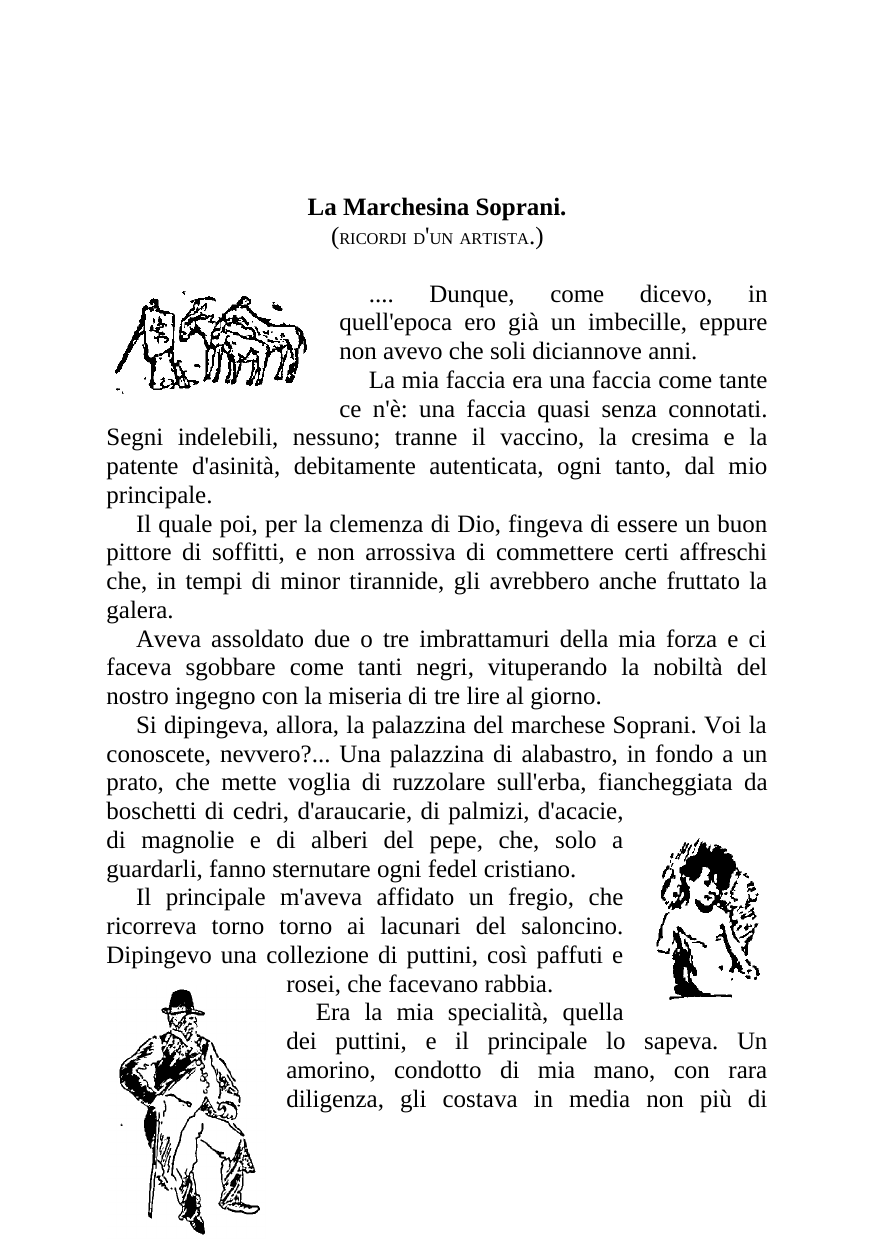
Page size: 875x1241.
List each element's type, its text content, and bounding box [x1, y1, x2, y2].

picture [644, 825, 767, 1007]
text (ricordi d'un artista.) [106, 221, 768, 250]
text La mia faccia era una faccia come tante ce n'è: una faccia quasi senza connotati. Segni indelebili, nessuno; tranne il vaccino, la cresima e la patente d'asinità, debitamente autenticata, ogni tanto, dal mio principale. [106, 365, 768, 509]
text Il principale m'aveva affidato un fregio, che ricorreva torno torno ai lacunari del saloncino. Dipingevo una collezione di puttini, così paffuti e rosei, che facevano rabbia. [106, 882, 643, 997]
text Aveva assoldato due o tre imbrattamuri della mia forza e ci faceva sgobbare come tanti negri, vituperando la nobiltà del nostro ingegno con la miseria di tre lire al giorno. [106, 624, 768, 710]
text La Marchesina Soprani. [106, 192, 768, 221]
picture [107, 278, 319, 402]
text Il quale poi, per la clemenza di Dio, fingeva di essere un buon pittore di soffitti, e non arrossiva di commettere certi affreschi che, in tempi di minor tirannide, gli avrebbero anche fruttato la galera. [106, 509, 768, 624]
text Si dipingeva, allora, la palazzina del marchese Soprani. Voi la conoscete, nevvero?... Una palazzina di alabastro, in fondo a un prato, che mette voglia di ruzzolare sull'erba, fiancheggiata da boschetti di cedri, d'araucarie, di palmizi, d'acacie, di magnolie e di alberi del pepe, che, solo a guardarli, fanno sternutare ogni fedel cristiano. [106, 710, 768, 1008]
text Era la mia specialità, quella dei puttini, e il principale lo sapeva. Un amorino, condotto di mia mano, con rara diligenza, gli costava in media non più di [106, 984, 768, 1118]
picture [107, 985, 266, 1239]
text .... Dunque, come dicevo, in quell'epoca ero già un imbecille, eppure non avevo che soli diciannove anni. [106, 277, 768, 403]
